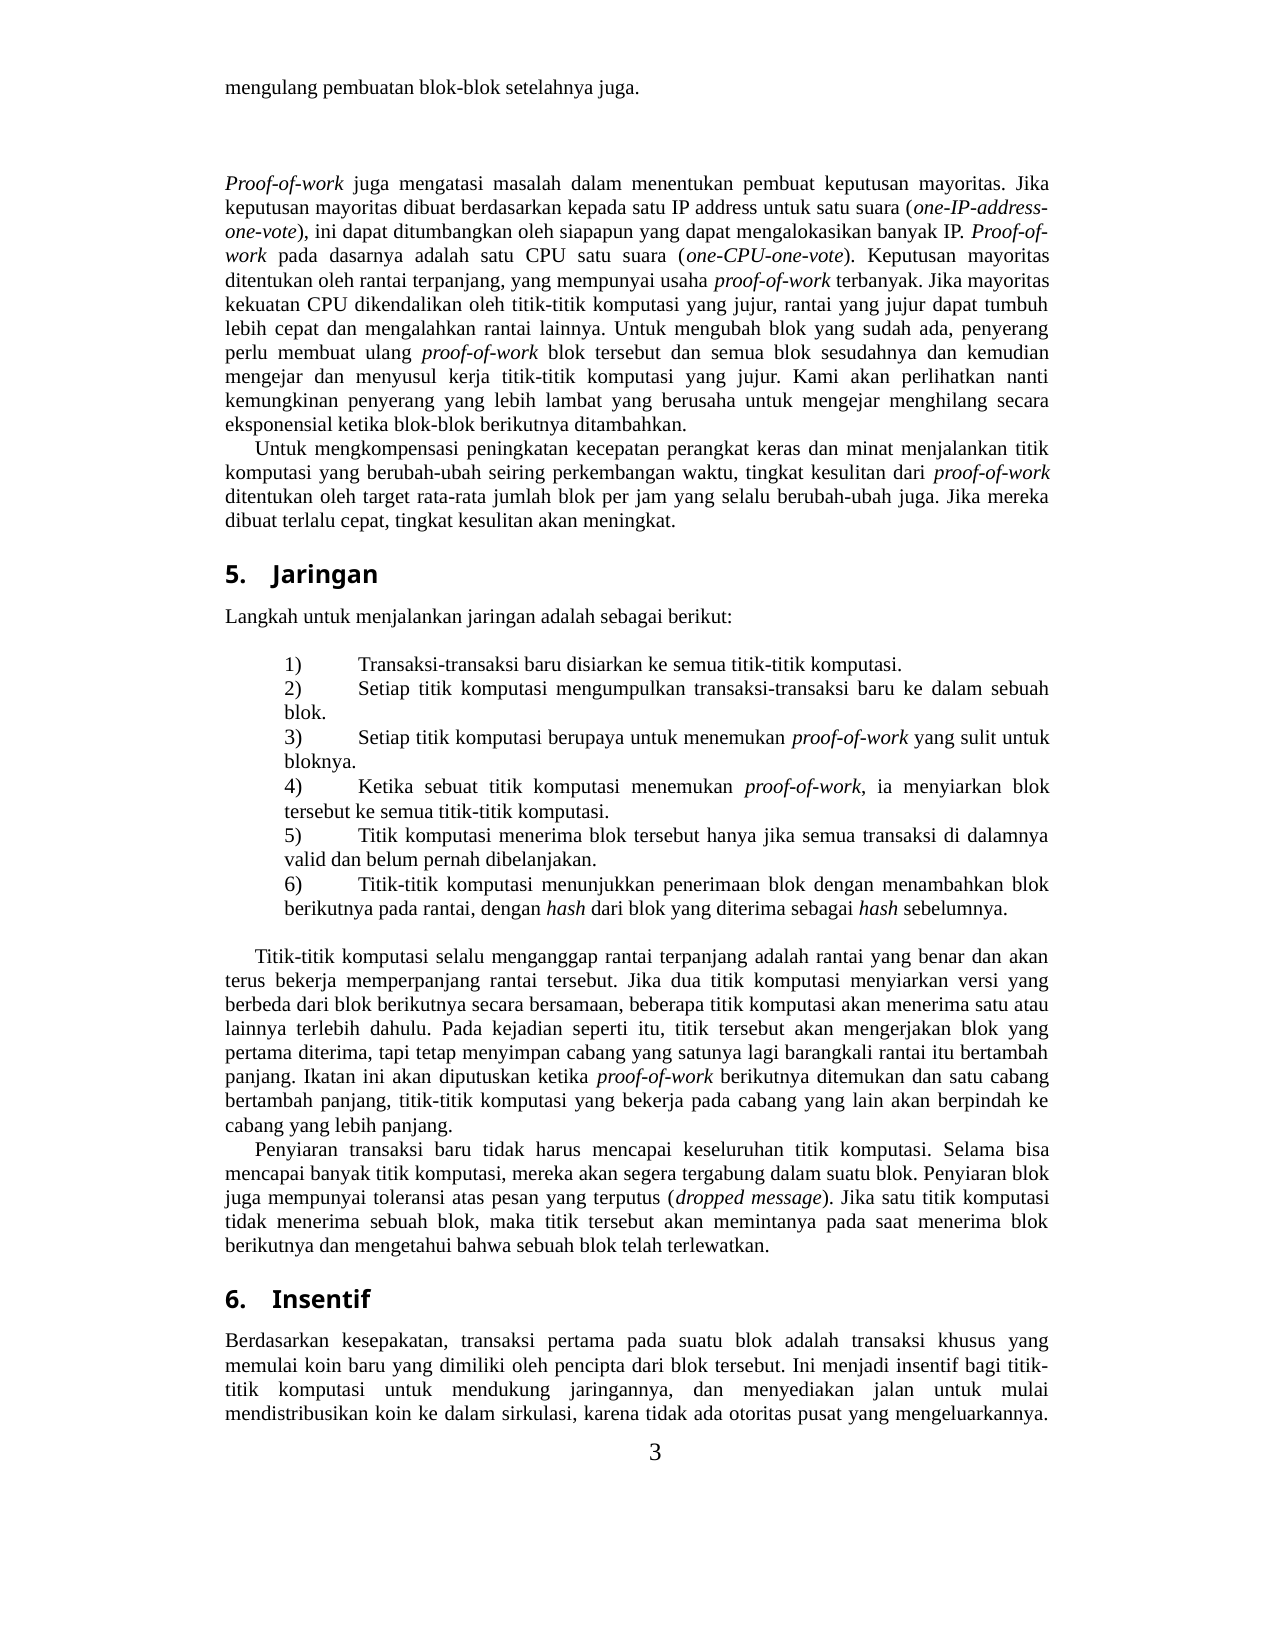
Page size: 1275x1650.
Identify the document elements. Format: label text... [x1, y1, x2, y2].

list Titik komputasi menerima blok tersebut hanya jika semua transaksi di dalamnya valid dan belum pernah dibelanjakan. [284, 823, 1050, 871]
list Ketika sebuat titik komputasi menemukan proof-of-work, ia menyiarkan blok tersebut ke semua titik-titik komputasi. [284, 773, 1050, 823]
text Langkah untuk menjalankan jaringan adalah sebagai berikut: [225, 604, 1050, 628]
list Titik-titik komputasi menunjukkan penerimaan blok dengan menambahkan blok berikutnya pada rantai, dengan hash dari blok yang diterima sebagai hash sebelumnya. [284, 871, 1050, 920]
text Penyiaran transaksi baru tidak harus mencapai keseluruhan titik komputasi. Selama bisa mencapai banyak titik komputasi, mereka akan segera tergabung dalam suatu blok. Penyiaran blok juga mempunyai toleransi atas pesan yang terputus (dropped message). Jika satu titik komputasi tidak menerima sebuah blok, maka titik tersebut akan memintanya pada saat menerima blok berikutnya dan mengetahui bahwa sebuah blok telah terlewatkan. [225, 1137, 1050, 1257]
list Transaksi-transaksi baru disiarkan ke semua titik-titik komputasi. [284, 652, 1050, 676]
text Proof-of-work juga mengatasi masalah dalam menentukan pembuat keputusan mayoritas. Jika keputusan mayoritas dibuat berdasarkan kepada satu IP address untuk satu suara (one-IP-address-one-vote), ini dapat ditumbangkan oleh siapapun yang dapat mengalokasikan banyak IP. Proof-of-work pada dasarnya adalah satu CPU satu suara (one-CPU-one-vote). Keputusan mayoritas ditentukan oleh rantai terpanjang, yang mempunyai usaha proof-of-work terbanyak. Jika mayoritas kekuatan CPU dikendalikan oleh titik-titik komputasi yang jujur, rantai yang jujur dapat tumbuh lebih cepat dan mengalahkan rantai lainnya. Untuk mengubah blok yang sudah ada, penyerang perlu membuat ulang proof-of-work blok tersebut dan semua blok sesudahnya dan kemudian mengejar dan menyusul kerja titik-titik komputasi yang jujur. Kami akan perlihatkan nanti kemungkinan penyerang yang lebih lambat yang berusaha untuk mengejar menghilang secara eksponensial ketika blok-blok berikutnya ditambahkan. [225, 171, 1050, 436]
subtitle 6. Insentif [225, 1282, 1050, 1316]
list Setiap titik komputasi berupaya untuk menemukan proof-of-work yang sulit untuk bloknya. [284, 724, 1050, 773]
list Setiap titik komputasi mengumpulkan transaksi-transaksi baru ke dalam sebuah blok. [284, 676, 1050, 724]
text mengulang pembuatan blok-blok setelahnya juga. [225, 75, 1050, 99]
subtitle 5. Jaringan [225, 557, 1050, 591]
text Berdasarkan kesepakatan, transaksi pertama pada suatu blok adalah transaksi khusus yang memulai koin baru yang dimiliki oleh pencipta dari blok tersebut. Ini menjadi insentif bagi titik-titik komputasi untuk mendukung jaringannya, dan menyediakan jalan untuk mulai mendistribusikan koin ke dalam sirkulasi, karena tidak ada otoritas pusat yang mengeluarkannya. [225, 1328, 1050, 1425]
text Titik-titik komputasi selalu menganggap rantai terpanjang adalah rantai yang benar dan akan terus bekerja memperpanjang rantai tersebut. Jika dua titik komputasi menyiarkan versi yang berbeda dari blok berikutnya secara bersamaan, beberapa titik komputasi akan menerima satu atau lainnya terlebih dahulu. Pada kejadian seperti itu, titik tersebut akan mengerjakan blok yang pertama diterima, tapi tetap menyimpan cabang yang satunya lagi barangkali rantai itu bertambah panjang. Ikatan ini akan diputuskan ketika proof-of-work berikutnya ditemukan dan satu cabang bertambah panjang, titik-titik komputasi yang bekerja pada cabang yang lain akan berpindah ke cabang yang lebih panjang. [225, 944, 1050, 1137]
text Untuk mengkompensasi peningkatan kecepatan perangkat keras dan minat menjalankan titik komputasi yang berubah-ubah seiring perkembangan waktu, tingkat kesulitan dari proof-of-work ditentukan oleh target rata-rata jumlah blok per jam yang selalu berubah-ubah juga. Jika mereka dibuat terlalu cepat, tingkat kesulitan akan meningkat. [225, 436, 1050, 532]
